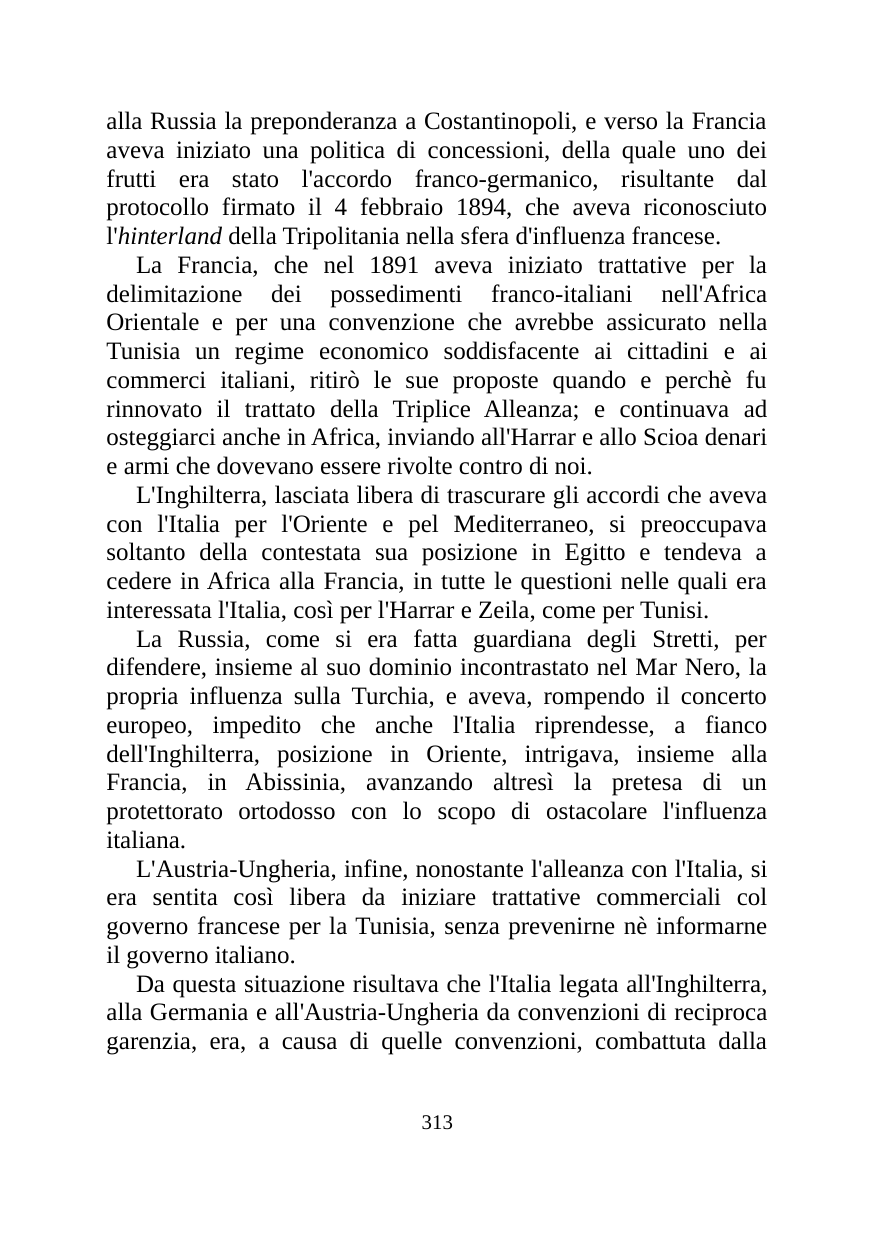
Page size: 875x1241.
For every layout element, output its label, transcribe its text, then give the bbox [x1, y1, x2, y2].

text Da questa situazione risultava che l'Italia legata all'Inghilterra, alla Germania e all'Austria-Ungheria da convenzioni di reciproca garenzia, era, a causa di quelle convenzioni, combattuta dalla [106, 969, 768, 1055]
text La Francia, che nel 1891 aveva iniziato trattative per la delimitazione dei possedimenti franco-italiani nell'Africa Orientale e per una convenzione che avrebbe assicurato nella Tunisia un regime economico soddisfacente ai cittadini e ai commerci italiani, ritirò le sue proposte quando e perchè fu rinnovato il trattato della Triplice Alleanza; e continuava ad osteggiarci anche in Africa, inviando all'Harrar e allo Scioa denari e armi che dovevano essere rivolte contro di noi. [106, 250, 768, 480]
text alla Russia la preponderanza a Costantinopoli, e verso la Francia aveva iniziato una politica di concessioni, della quale uno dei frutti era stato l'accordo franco-germanico, risultante dal protocollo firmato il 4 febbraio 1894, che aveva riconosciuto l'hinterland della Tripolitania nella sfera d'influenza francese. [106, 106, 768, 250]
text L'Inghilterra, lasciata libera di trascurare gli accordi che aveva con l'Italia per l'Oriente e pel Mediterraneo, si preoccupava soltanto della contestata sua posizione in Egitto e tendeva a cedere in Africa alla Francia, in tutte le questioni nelle quali era interessata l'Italia, così per l'Harrar e Zeila, come per Tunisi. [106, 480, 768, 624]
text L'Austria-Ungheria, infine, nonostante l'alleanza con l'Italia, si era sentita così libera da iniziare trattative commerciali col governo francese per la Tunisia, senza prevenirne nè informarne il governo italiano. [106, 854, 768, 969]
text La Russia, come si era fatta guardiana degli Stretti, per difendere, insieme al suo dominio incontrastato nel Mar Nero, la propria influenza sulla Turchia, e aveva, rompendo il concerto europeo, impedito che anche l'Italia riprendesse, a fianco dell'Inghilterra, posizione in Oriente, intrigava, insieme alla Francia, in Abissinia, avanzando altresì la pretesa di un protettorato ortodosso con lo scopo di ostacolare l'influenza italiana. [106, 624, 768, 854]
